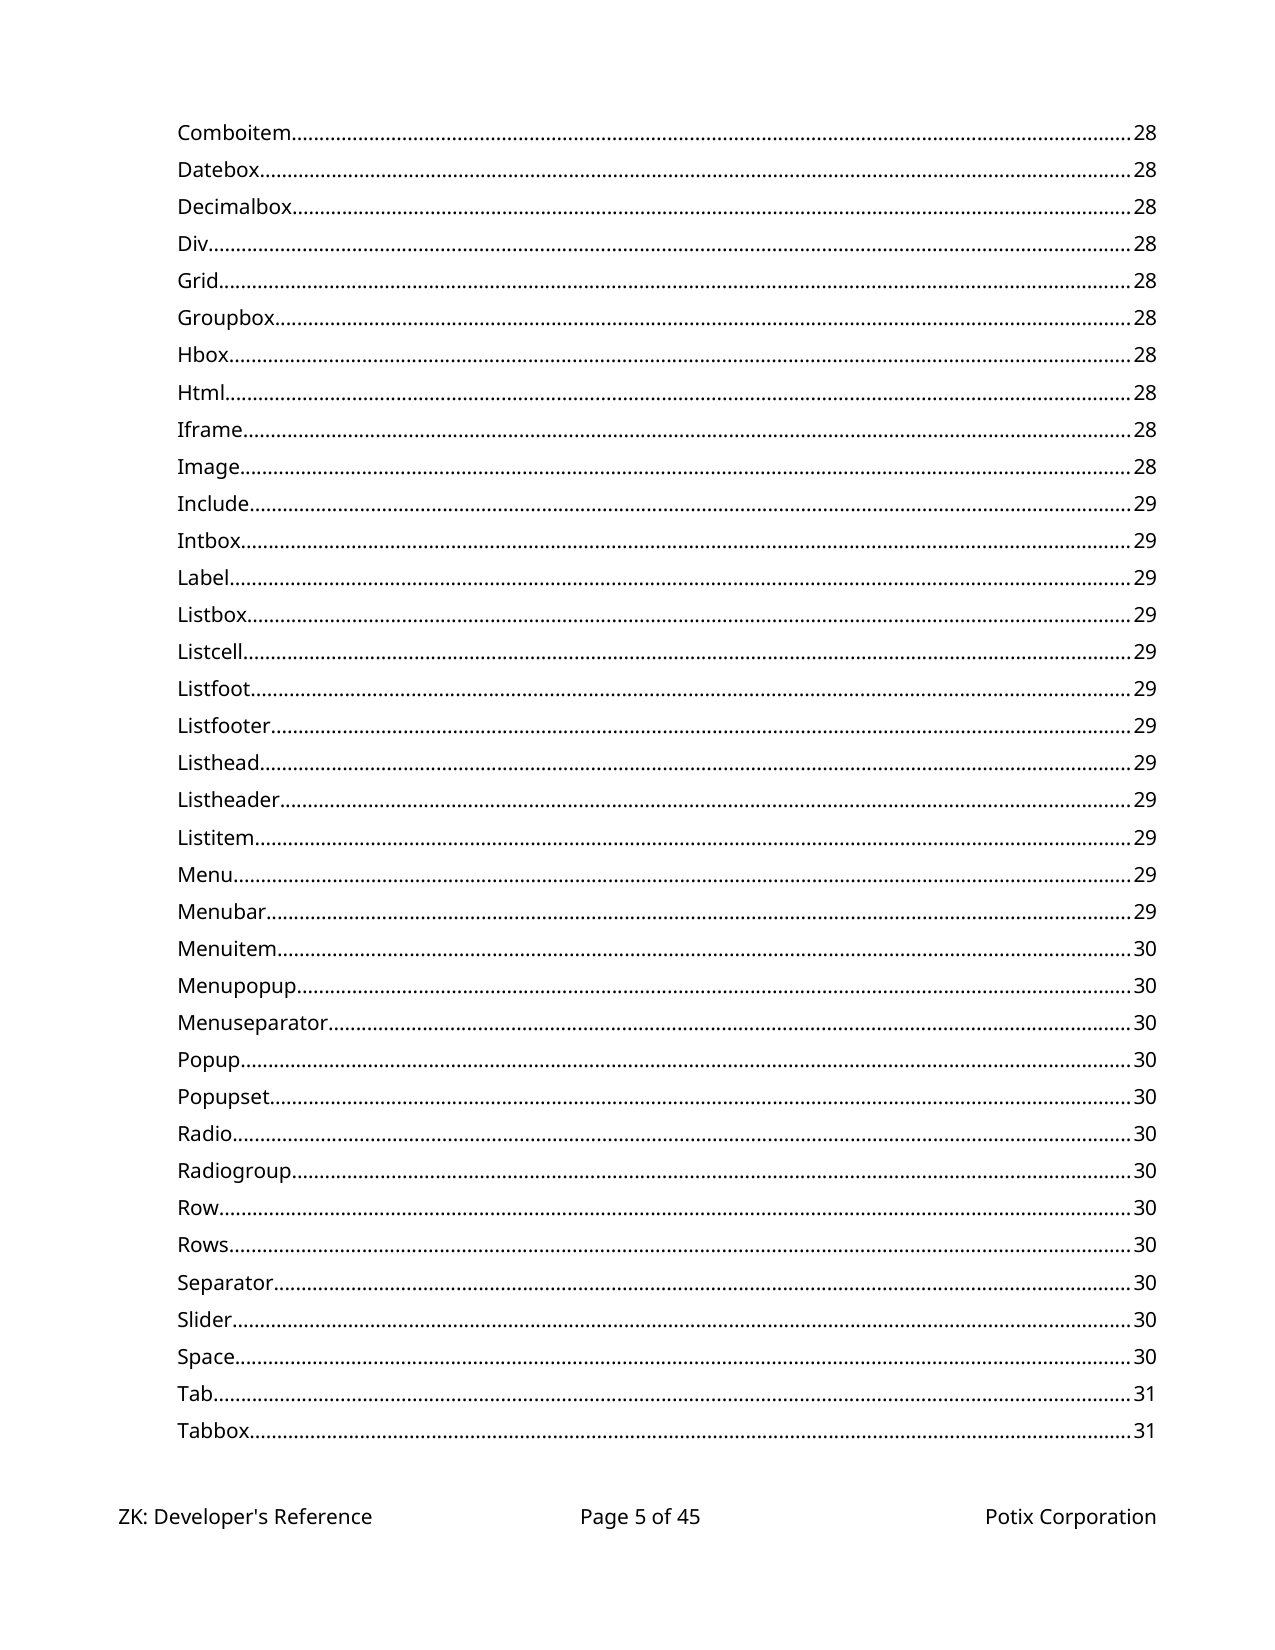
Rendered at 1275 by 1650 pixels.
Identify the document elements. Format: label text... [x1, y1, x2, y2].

text Listfoot 29 [177, 674, 1157, 703]
text Listhead 29 [177, 748, 1157, 777]
text Image 28 [177, 452, 1157, 480]
text Datebox 28 [177, 155, 1157, 183]
text Listheader 29 [177, 786, 1157, 814]
text Listbox 29 [177, 600, 1157, 628]
text Listfooter 29 [177, 711, 1157, 740]
text Space 30 [177, 1342, 1157, 1370]
text Slider 30 [177, 1305, 1157, 1333]
text Popup 30 [177, 1045, 1157, 1073]
text Div 28 [177, 229, 1157, 258]
text Html 28 [177, 378, 1157, 406]
text Row 30 [177, 1193, 1157, 1222]
text Tab 31 [177, 1379, 1157, 1407]
text Decimalbox 28 [177, 192, 1157, 221]
text Popupset 30 [177, 1082, 1157, 1111]
text Comboitem 28 [177, 118, 1157, 146]
text Separator 30 [177, 1268, 1157, 1296]
text Menuseparator 30 [177, 1008, 1157, 1036]
text Listcell 29 [177, 637, 1157, 666]
text Menupopup 30 [177, 971, 1157, 999]
text Radiogroup 30 [177, 1156, 1157, 1185]
text Iframe 28 [177, 415, 1157, 443]
text Radio 30 [177, 1119, 1157, 1148]
text Hbox 28 [177, 341, 1157, 369]
text Intbox 29 [177, 526, 1157, 554]
text Tabbox 31 [177, 1416, 1157, 1444]
text Menuitem 30 [177, 934, 1157, 962]
text Include 29 [177, 489, 1157, 517]
text Label 29 [177, 563, 1157, 591]
text Menu 29 [177, 860, 1157, 888]
text Rows 30 [177, 1231, 1157, 1259]
text Listitem 29 [177, 823, 1157, 851]
text Grid 28 [177, 266, 1157, 295]
text Groupbox 28 [177, 303, 1157, 332]
text Menubar 29 [177, 897, 1157, 925]
